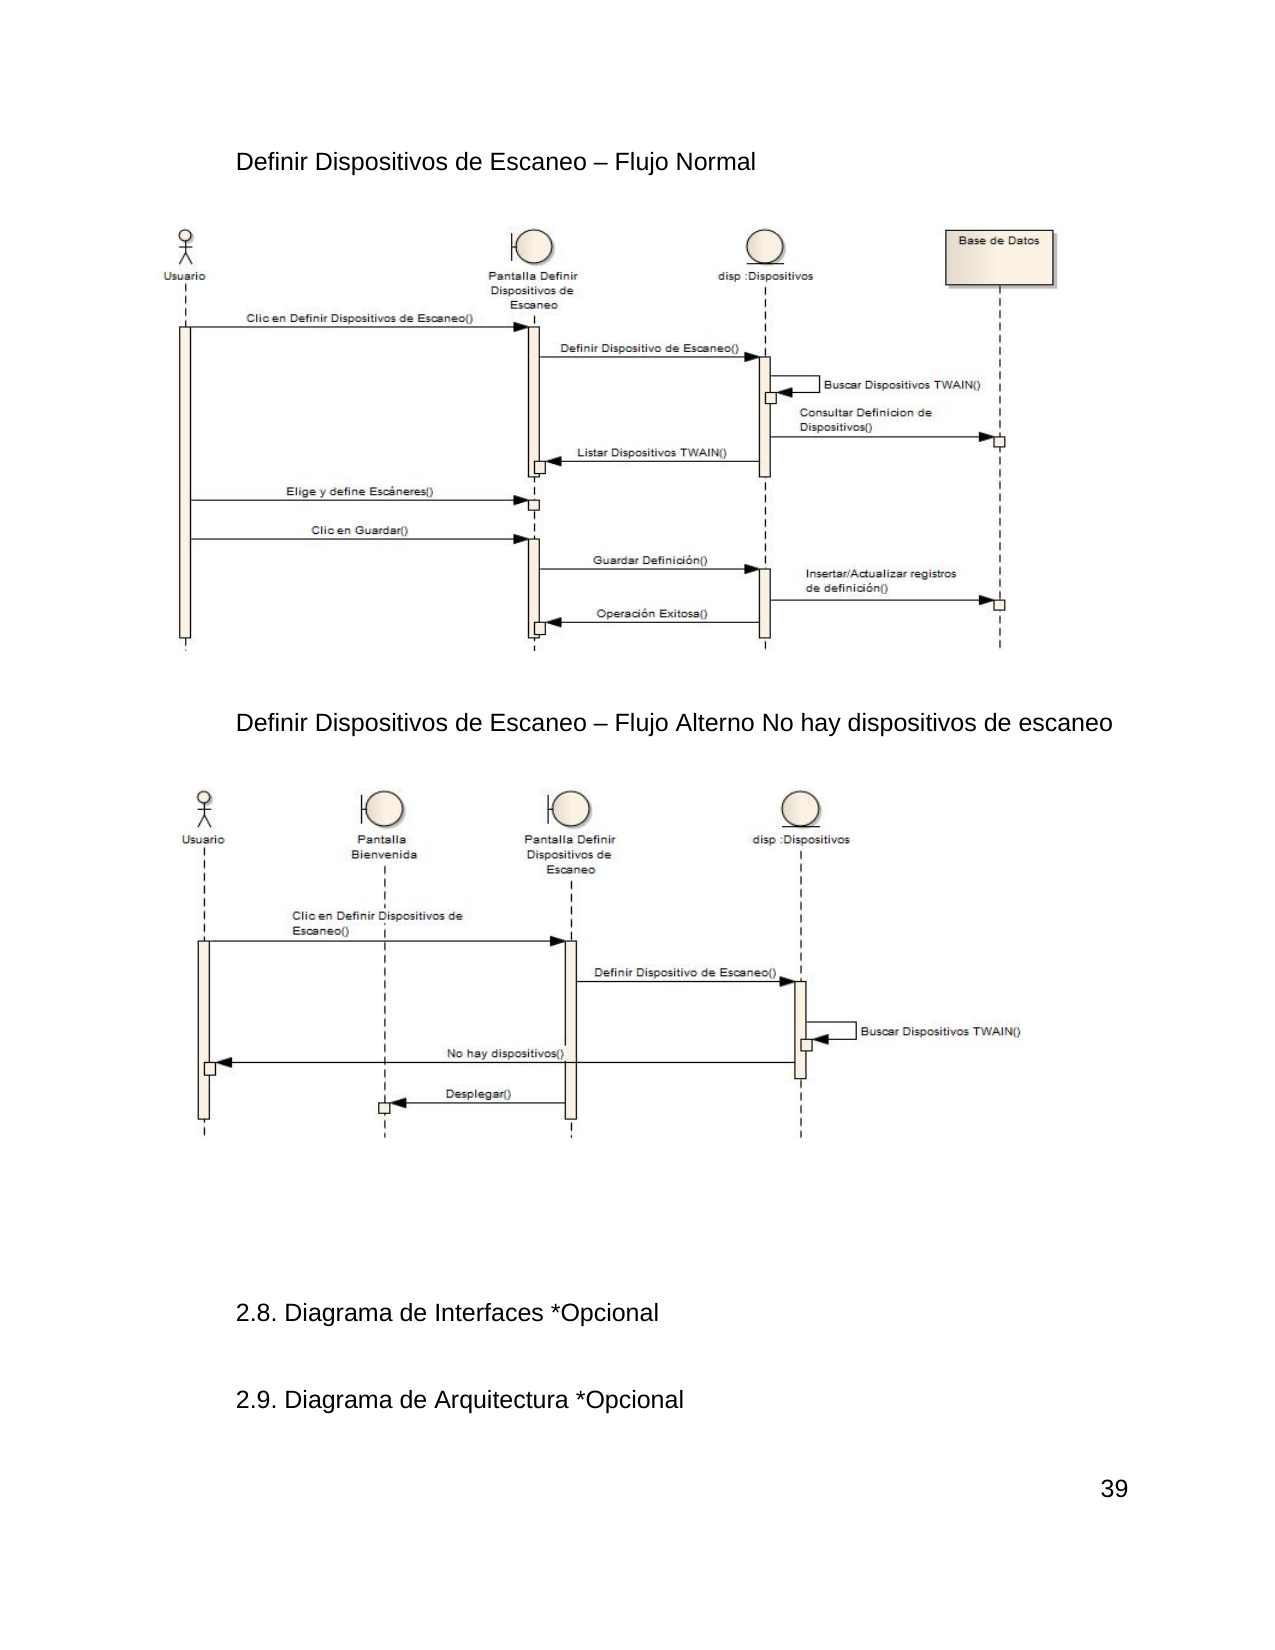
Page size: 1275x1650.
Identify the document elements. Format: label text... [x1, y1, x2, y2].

text 2.9. Diagrama de Arquitectura *Opcional [147, 1384, 1128, 1413]
picture [141, 219, 1072, 651]
picture [151, 779, 1038, 1153]
text 2.8. Diagrama de Interfaces *Opcional [147, 1298, 1128, 1327]
text Definir Dispositivos de Escaneo – Flujo Alterno No hay dispositivos de escaneo [147, 708, 1128, 737]
text Definir Dispositivos de Escaneo – Flujo Normal [147, 147, 1128, 176]
